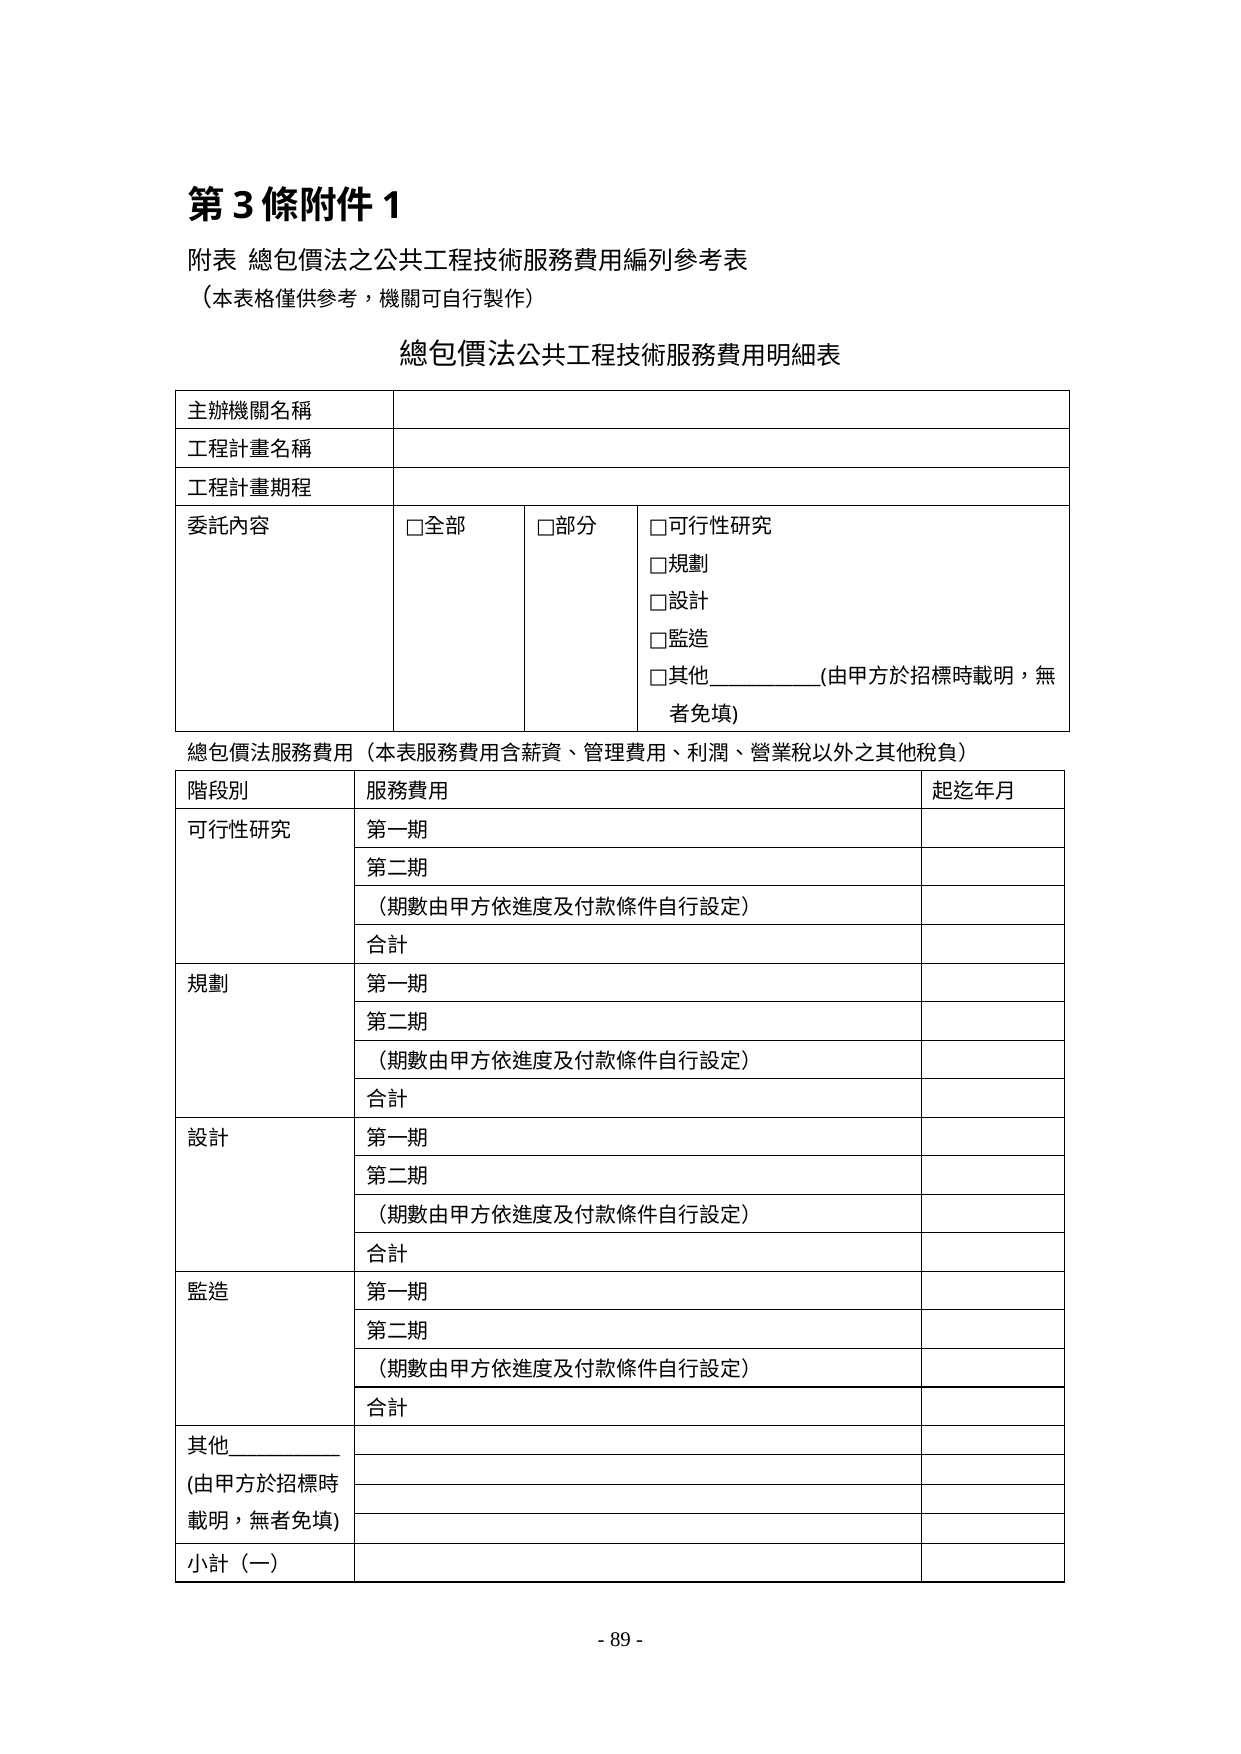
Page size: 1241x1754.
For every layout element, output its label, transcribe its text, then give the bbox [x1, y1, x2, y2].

table_cell [922, 1544, 1064, 1581]
table_cell 第一期 [355, 964, 921, 1001]
table_cell [922, 1233, 1064, 1271]
table_cell [355, 1485, 921, 1513]
table_cell [922, 1272, 1064, 1309]
table_cell □部分 [525, 506, 637, 731]
table_cell 第一期 [355, 1272, 921, 1309]
table_cell 第一期 [355, 1118, 921, 1155]
table_cell 工程計畫名稱 [176, 429, 393, 467]
table_cell [922, 1349, 1064, 1386]
table_cell 合計 [355, 1233, 921, 1271]
table_cell （期數由甲方依進度及付款條件自行設定） [355, 886, 921, 924]
table_cell [922, 1426, 1064, 1454]
table_cell 第二期 [355, 848, 921, 885]
table_header 服務費用 [355, 771, 921, 808]
table_cell 小計（一） [176, 1544, 354, 1581]
table_cell 規劃 [176, 964, 354, 1117]
table_cell [394, 468, 1069, 505]
table_cell （期數由甲方依進度及付款條件自行設定） [355, 1349, 921, 1386]
table_cell [922, 848, 1064, 885]
table_cell [922, 1388, 1064, 1425]
text （本表格僅供參考，機關可自行製作） [187, 277, 1053, 314]
table_cell [922, 925, 1064, 962]
table_cell 第一期 [355, 809, 921, 847]
table_cell 第二期 [355, 1002, 921, 1039]
text 第3條附件1 [187, 164, 1053, 239]
table_header 階段別 [176, 771, 354, 808]
table_cell 其他____________(由甲方於招標時載明，無者免填) [176, 1426, 354, 1543]
table_cell 監造 [176, 1272, 354, 1425]
table_cell [922, 1455, 1064, 1484]
table_header 起迄年月 [922, 771, 1064, 808]
table_cell [922, 1195, 1064, 1232]
table_cell 合計 [355, 925, 921, 962]
table_cell 合計 [355, 1079, 921, 1117]
table_cell [922, 1156, 1064, 1194]
table_cell 工程計畫期程 [176, 468, 393, 505]
table_cell 第二期 [355, 1310, 921, 1348]
table_cell （期數由甲方依進度及付款條件自行設定） [355, 1041, 921, 1078]
table_cell 可行性研究 [176, 809, 354, 962]
table_cell [922, 964, 1064, 1001]
table_cell 合計 [355, 1388, 921, 1425]
table_header 主辦機關名稱 [176, 391, 393, 428]
table_cell [922, 886, 1064, 924]
text 總包價法公共工程技術服務費用明細表 [187, 314, 1053, 389]
table_cell [922, 809, 1064, 847]
text 總包價法服務費用（本表服務費用含薪資、管理費用、利潤、營業稅以外之其他稅負） [187, 732, 1053, 770]
table_cell 委託內容 [176, 506, 393, 731]
table_cell □全部 [394, 506, 524, 731]
table_cell [922, 1079, 1064, 1117]
table_cell [922, 1310, 1064, 1348]
table_cell [922, 1041, 1064, 1078]
table_cell 設計 [176, 1118, 354, 1271]
table_cell [355, 1514, 921, 1543]
table_cell □可行性研究 □規劃 □設計 □監造 □其他____________(由甲方於招標時載明，無者免填) [638, 506, 1069, 731]
table_cell [394, 429, 1069, 467]
table_cell （期數由甲方依進度及付款條件自行設定） [355, 1195, 921, 1232]
table_cell [922, 1002, 1064, 1039]
table_header [394, 391, 1069, 428]
table_cell 第二期 [355, 1156, 921, 1194]
table_cell [355, 1455, 921, 1484]
table_cell [922, 1514, 1064, 1543]
table_cell [922, 1485, 1064, 1513]
text 附表 總包價法之公共工程技術服務費用編列參考表 [187, 239, 1053, 277]
table_cell [922, 1118, 1064, 1155]
table_cell [355, 1544, 921, 1581]
table_cell [355, 1426, 921, 1454]
